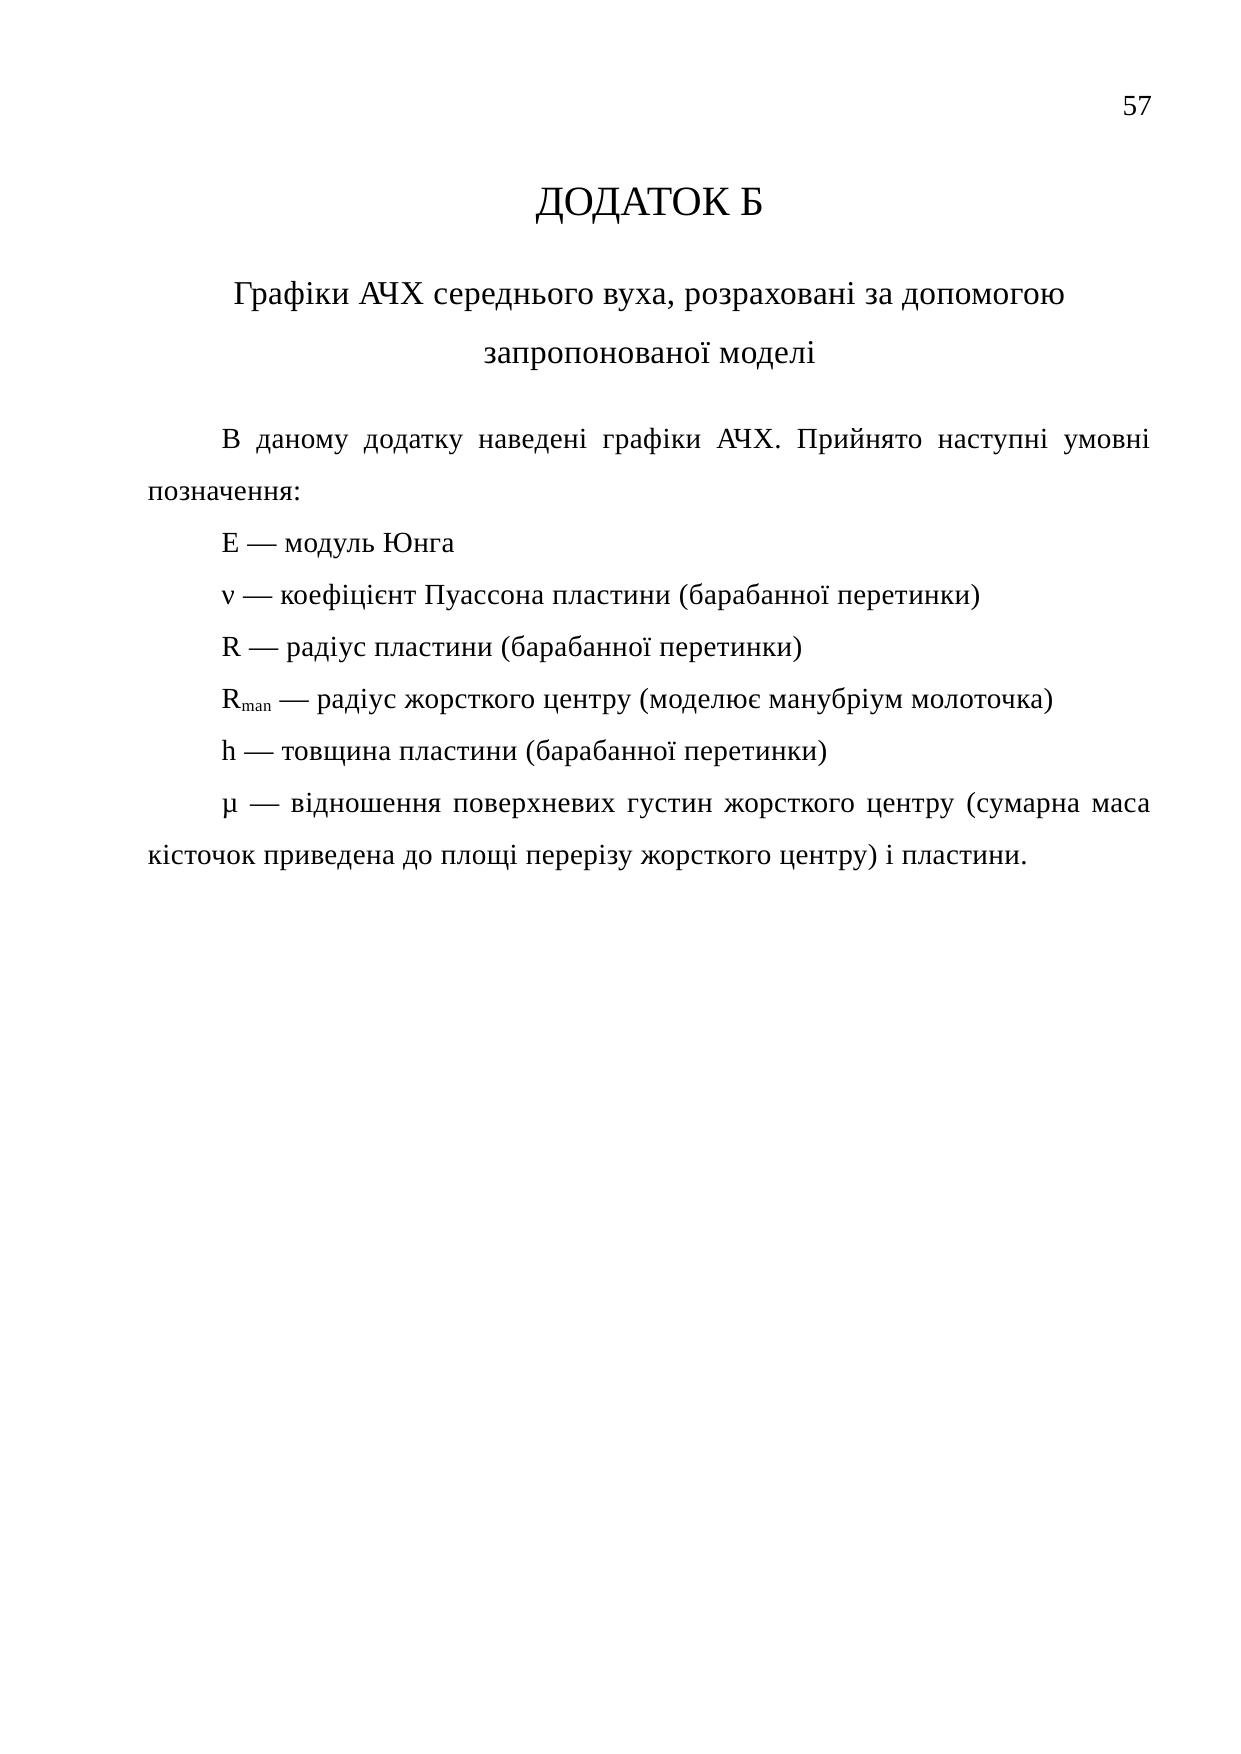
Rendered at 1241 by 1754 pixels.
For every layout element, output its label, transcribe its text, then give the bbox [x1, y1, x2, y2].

subtitle Додаток Б [148, 176, 1152, 224]
text Rman — радіус жорсткого центру (моделює манубріум молоточка) [148, 681, 1152, 715]
text В даному додатку наведені графіки АЧХ. Прийнято наступні умовні позначення: [148, 421, 1152, 507]
text Графіки АЧХ середнього вуха, розраховані за допомогою запропонованої моделі [148, 273, 1152, 371]
text E — модуль Юнга [148, 525, 1152, 559]
text h — товщина пластини (барабанної перетинки) [148, 733, 1152, 767]
text R — радіус пластини (барабанної перетинки) [148, 629, 1152, 663]
text ν — коефіцієнт Пуассона пластини (барабанної перетинки) [148, 577, 1152, 611]
text µ — відношення поверхневих густин жорсткого центру (сумарна маса кісточок приведена до площі перерізу жорсткого центру) і пластини. [148, 785, 1152, 871]
